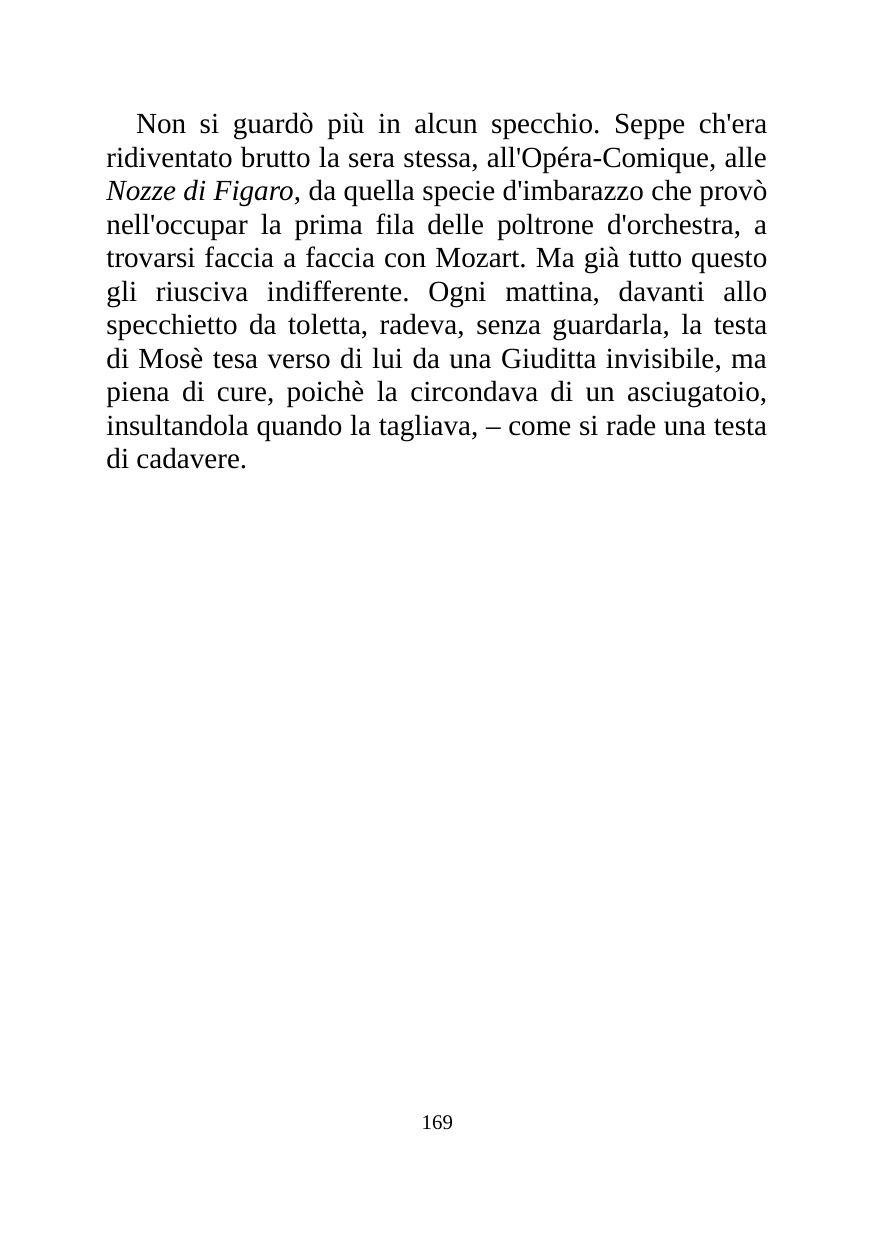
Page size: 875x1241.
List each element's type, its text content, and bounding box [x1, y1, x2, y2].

text Non si guardò più in alcun specchio. Seppe ch'era ridiventato brutto la sera stessa, all'Opéra-Comique, alle Nozze di Figaro, da quella specie d'imbarazzo che provò nell'occupar la prima fila delle poltrone d'orchestra, a trovarsi faccia a faccia con Mozart. Ma già tutto questo gli riusciva indifferente. Ogni mattina, davanti allo specchietto da toletta, radeva, senza guardarla, la testa di Mosè tesa verso di lui da una Giuditta invisibile, ma piena di cure, poichè la circondava di un asciugatoio, insultandola quando la tagliava, – come si rade una testa di cadavere. [106, 106, 768, 475]
